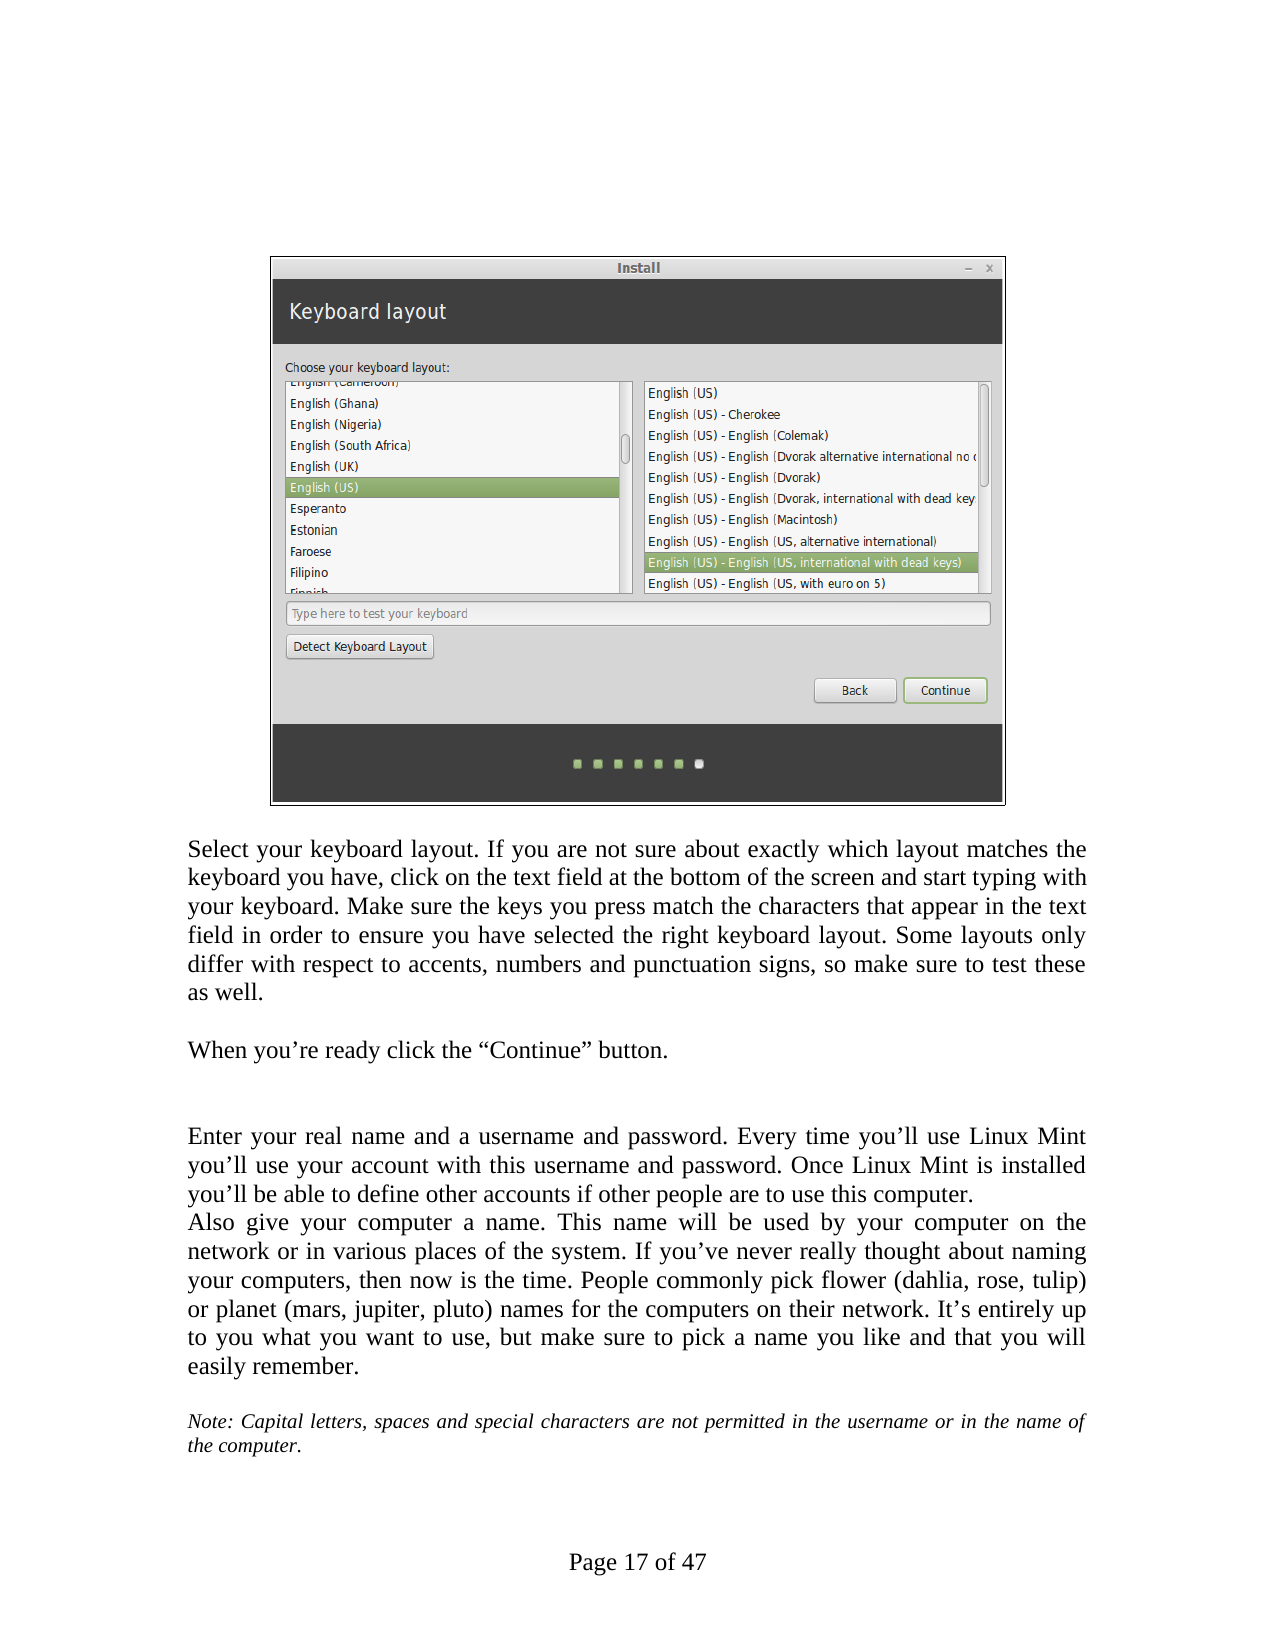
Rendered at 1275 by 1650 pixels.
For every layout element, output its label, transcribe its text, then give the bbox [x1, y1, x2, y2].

text Note: Capital letters, spaces and special characters are not permitted in the username or in the name of the computer. [187, 1409, 1087, 1457]
text Select your keyboard layout. If you are not sure about exactly which layout matches the keyboard you have, click on the text field at the bottom of the screen and start typing with your keyboard. Make sure the keys you press match the characters that appear in the text field in order to ensure you have selected the right keyboard layout. Some layouts only differ with respect to accents, numbers and punctuation signs, so make sure to test these as well. [187, 834, 1087, 1006]
picture [272, 259, 1003, 802]
text Enter your real name and a username and password. Every time you’ll use Linux Mint you’ll use your account with this username and password. Once Linux Mint is installed you’ll be able to define other accounts if other people are to use this computer. [187, 1121, 1087, 1207]
text When you’re ready click the “Continue” button. [187, 1035, 1087, 1064]
text Also give your computer a name. This name will be used by your computer on the network or in various places of the system. If you’ve never really thought about naming your computers, then now is the time. People commonly pick flower (dahlia, rose, tulip) or planet (mars, jupiter, pluto) names for the computers on their network. It’s entirely up to you what you want to use, but make sure to pick a name you like and that you will easily remember. [187, 1207, 1087, 1380]
